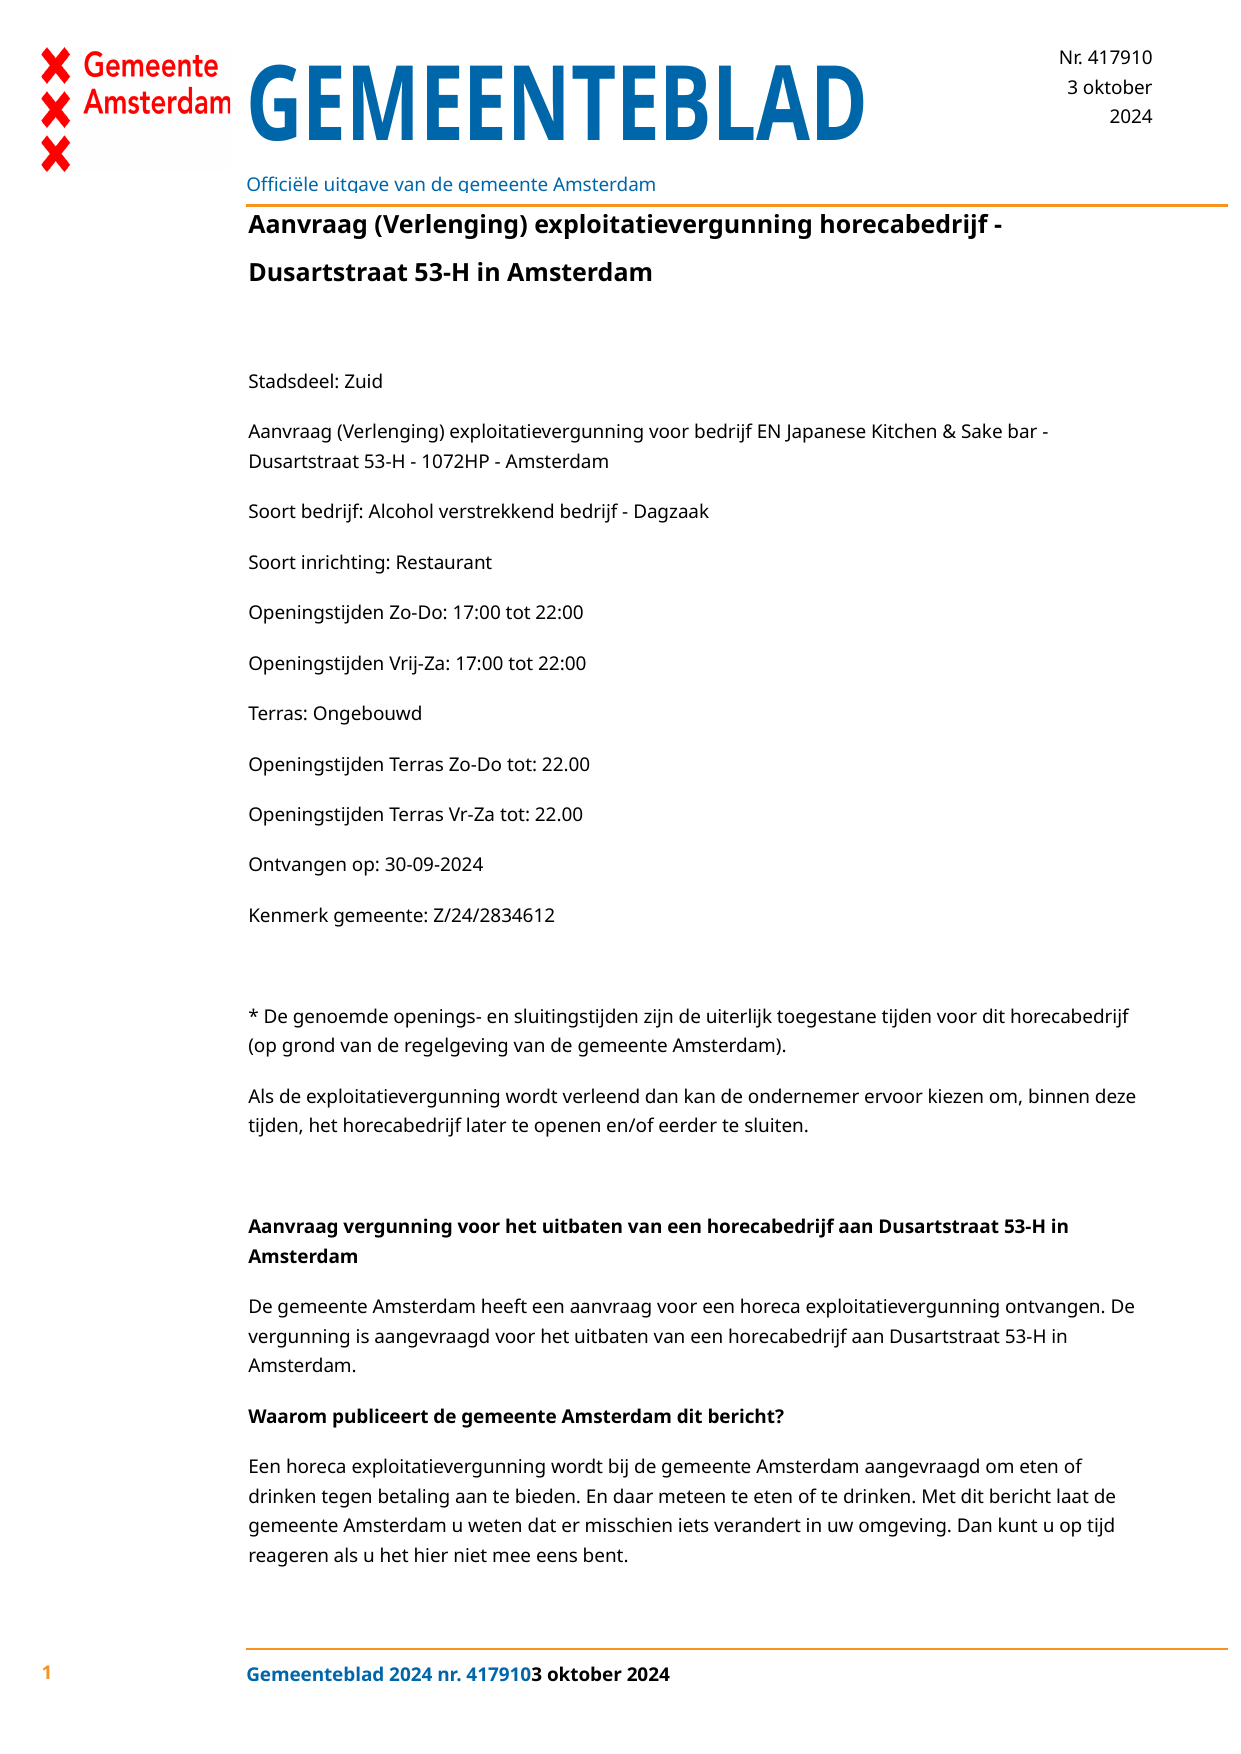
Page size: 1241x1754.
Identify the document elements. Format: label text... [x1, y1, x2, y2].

text Openingstijden Vrij-Za: 17:00 tot 22:00 [248, 650, 1152, 676]
text Openingstijden Terras Zo-Do tot: 22.00 [248, 751, 1152, 777]
text Kenmerk gemeente: Z/24/2834612 [248, 902, 1152, 928]
text Waarom publiceert de gemeente Amsterdam dit bericht? [248, 1403, 1152, 1429]
text Als de exploitatievergunning wordt verleend dan kan de ondernemer ervoor kiezen om, binnen deze tijden, het horecabedrijf later te openen en/of eerder te sluiten. [248, 1083, 1152, 1138]
text Ontvangen op: 30-09-2024 [248, 852, 1152, 877]
text Een horeca exploitatievergunning wordt bij de gemeente Amsterdam aangevraagd om eten of drinken tegen betaling aan te bieden. En daar meteen te eten of te drinken. Met dit bericht laat de gemeente Amsterdam u weten dat er misschien iets verandert in uw omgeving. Dan kunt u op tijd reageren als u het hier niet mee eens bent. [248, 1453, 1152, 1568]
text Aanvraag (Verlenging) exploitatievergunning voor bedrijf EN Japanese Kitchen & Sake bar - Dusartstraat 53-H - 1072HP - Amsterdam [248, 419, 1152, 474]
text De gemeente Amsterdam heeft een aanvraag voor een horeca exploitatievergunning ontvangen. De vergunning is aangevraagd voor het uitbaten van een horecabedrijf aan Dusartstraat 53-H in Amsterdam. [248, 1293, 1152, 1378]
text Aanvraag (Verlenging) exploitatievergunning horecabedrijf - Dusartstraat 53-H in Amsterdam [248, 207, 1152, 288]
picture [41, 47, 231, 172]
text Aanvraag vergunning voor het uitbaten van een horecabedrijf aan Dusartstraat 53-H in Amsterdam [248, 1213, 1152, 1269]
text Stadsdeel: Zuid [248, 368, 1152, 394]
text Openingstijden Zo-Do: 17:00 tot 22:00 [248, 599, 1152, 625]
text * De genoemde openings- en sluitingstijden zijn de uiterlijk toegestane tijden voor dit horecabedrijf (op grond van de regelgeving van de gemeente Amsterdam). [248, 1003, 1152, 1058]
text Terras: Ongebouwd [248, 700, 1152, 726]
text Soort inrichting: Restaurant [248, 549, 1152, 575]
text Openingstijden Terras Vr-Za tot: 22.00 [248, 801, 1152, 827]
text Soort bedrijf: Alcohol verstrekkend bedrijf - Dagzaak [248, 499, 1152, 524]
